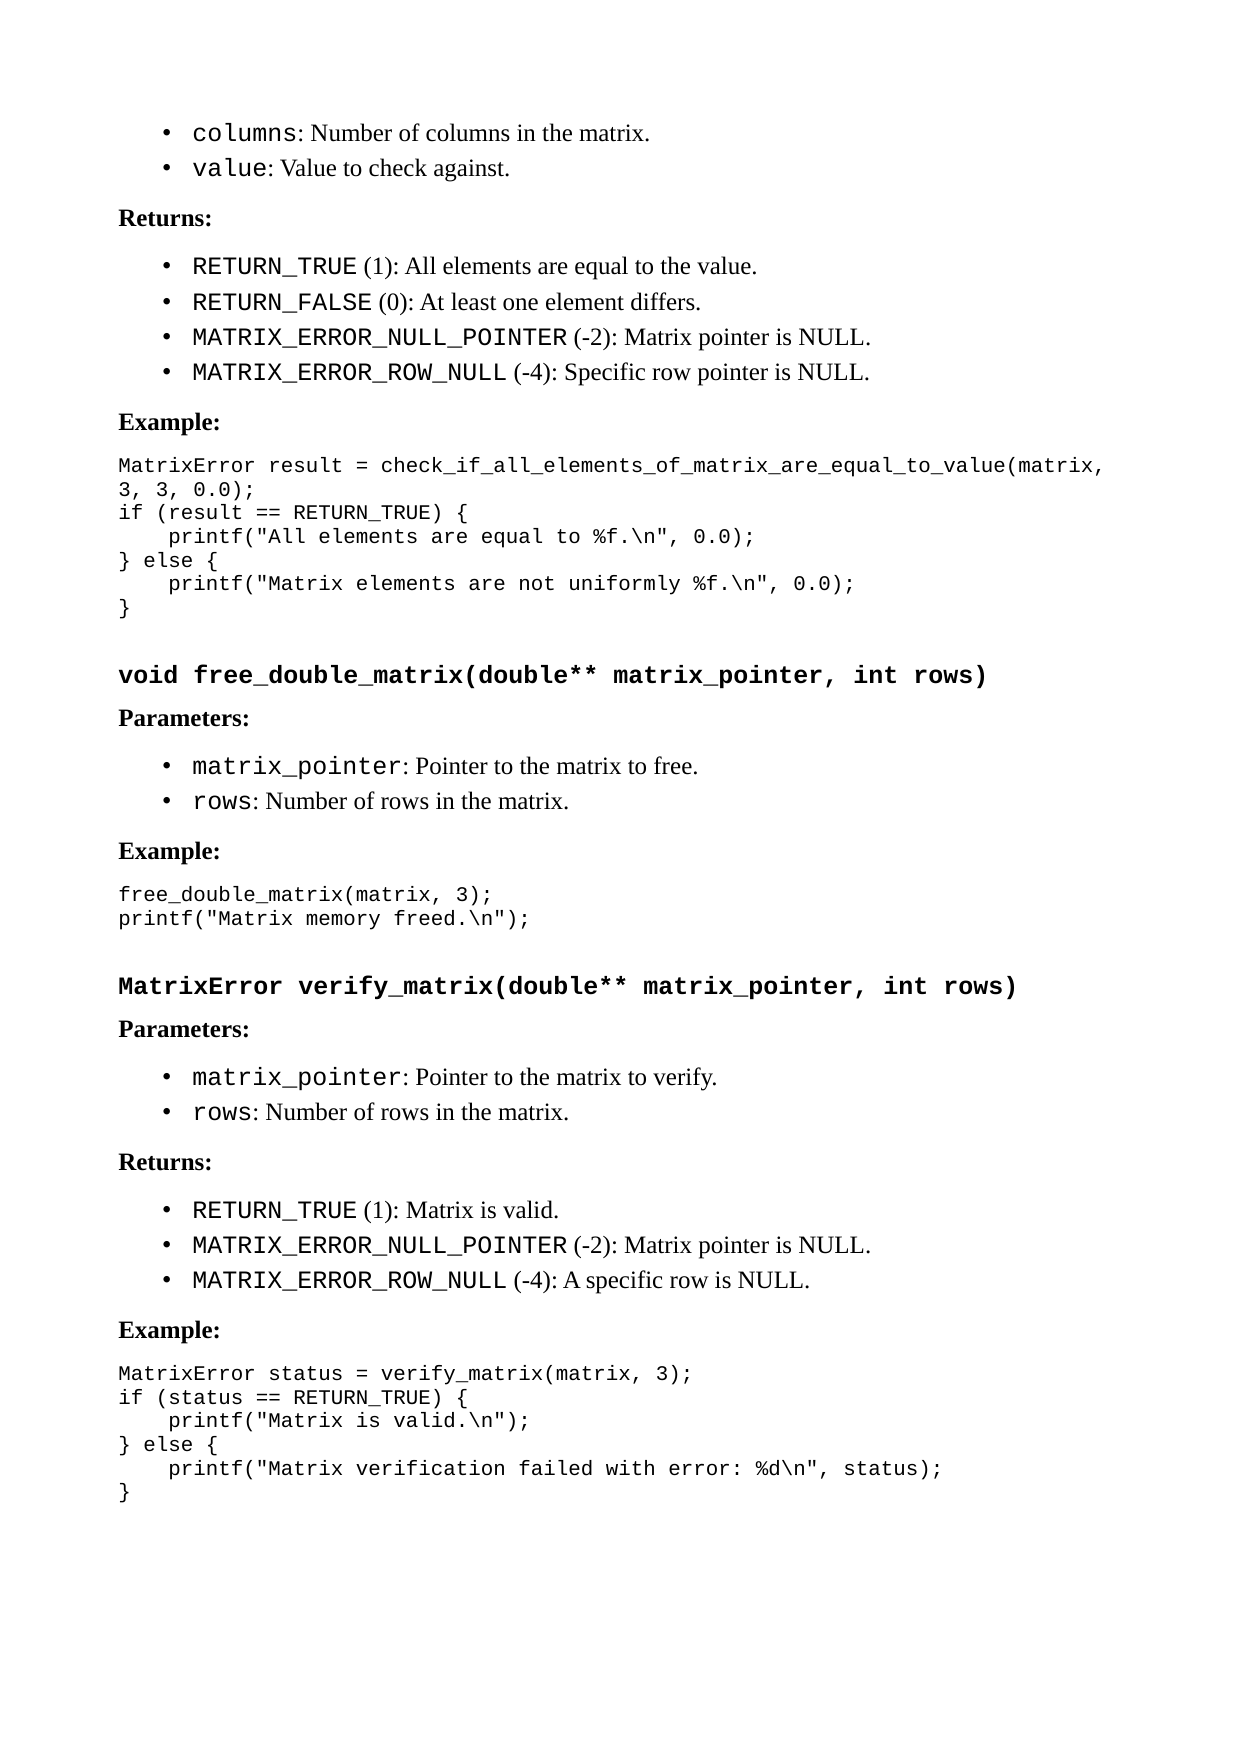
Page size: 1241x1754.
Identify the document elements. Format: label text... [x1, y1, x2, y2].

list matrix_pointer: Pointer to the matrix to verify. [162, 1062, 1122, 1092]
list MATRIX_ERROR_NULL_POINTER (-2): Matrix pointer is NULL. [162, 1230, 1122, 1261]
list MATRIX_ERROR_NULL_POINTER (-2): Matrix pointer is NULL. [162, 322, 1122, 353]
list MATRIX_ERROR_ROW_NULL (-4): Specific row pointer is NULL. [162, 357, 1122, 388]
text printf("Matrix is valid.\n"); [118, 1410, 1122, 1434]
text } [118, 1481, 1122, 1505]
text Returns: [118, 203, 1122, 232]
list RETURN_FALSE (0): At least one element differs. [162, 287, 1122, 317]
text Example: [118, 1316, 1122, 1344]
text Example: [118, 407, 1122, 436]
text printf("Matrix memory freed.\n"); [118, 908, 1122, 931]
text MatrixError status = verify_matrix(matrix, 3); [118, 1363, 1122, 1387]
list RETURN_TRUE (1): Matrix is valid. [162, 1195, 1122, 1226]
text printf("Matrix elements are not uniformly %f.\n", 0.0); [118, 573, 1122, 597]
text Returns: [118, 1147, 1122, 1176]
text if (status == RETURN_TRUE) { [118, 1387, 1122, 1410]
text } else { [118, 549, 1122, 573]
subtitle MatrixError verify_matrix(double** matrix_pointer, int rows) [118, 973, 1122, 1002]
text Parameters: [118, 1014, 1122, 1043]
list MATRIX_ERROR_ROW_NULL (-4): A specific row is NULL. [162, 1266, 1122, 1296]
subtitle void free_double_matrix(double** matrix_pointer, int rows) [118, 662, 1122, 691]
text free_double_matrix(matrix, 3); [118, 884, 1122, 908]
text } [118, 597, 1122, 621]
text Example: [118, 836, 1122, 865]
list value: Value to check against. [162, 153, 1122, 184]
text printf("Matrix verification failed with error: %d\n", status); [118, 1458, 1122, 1481]
list matrix_pointer: Pointer to the matrix to free. [162, 751, 1122, 782]
list rows: Number of rows in the matrix. [162, 1097, 1122, 1128]
text Parameters: [118, 703, 1122, 732]
list rows: Number of rows in the matrix. [162, 786, 1122, 817]
list RETURN_TRUE (1): All elements are equal to the value. [162, 251, 1122, 282]
text if (result == RETURN_TRUE) { [118, 502, 1122, 526]
text MatrixError result = check_if_all_elements_of_matrix_are_equal_to_value(matrix, 3, 3, 0.0); [118, 455, 1122, 502]
text } else { [118, 1434, 1122, 1458]
text printf("All elements are equal to %f.\n", 0.0); [118, 526, 1122, 549]
list columns: Number of columns in the matrix. [162, 118, 1122, 149]
